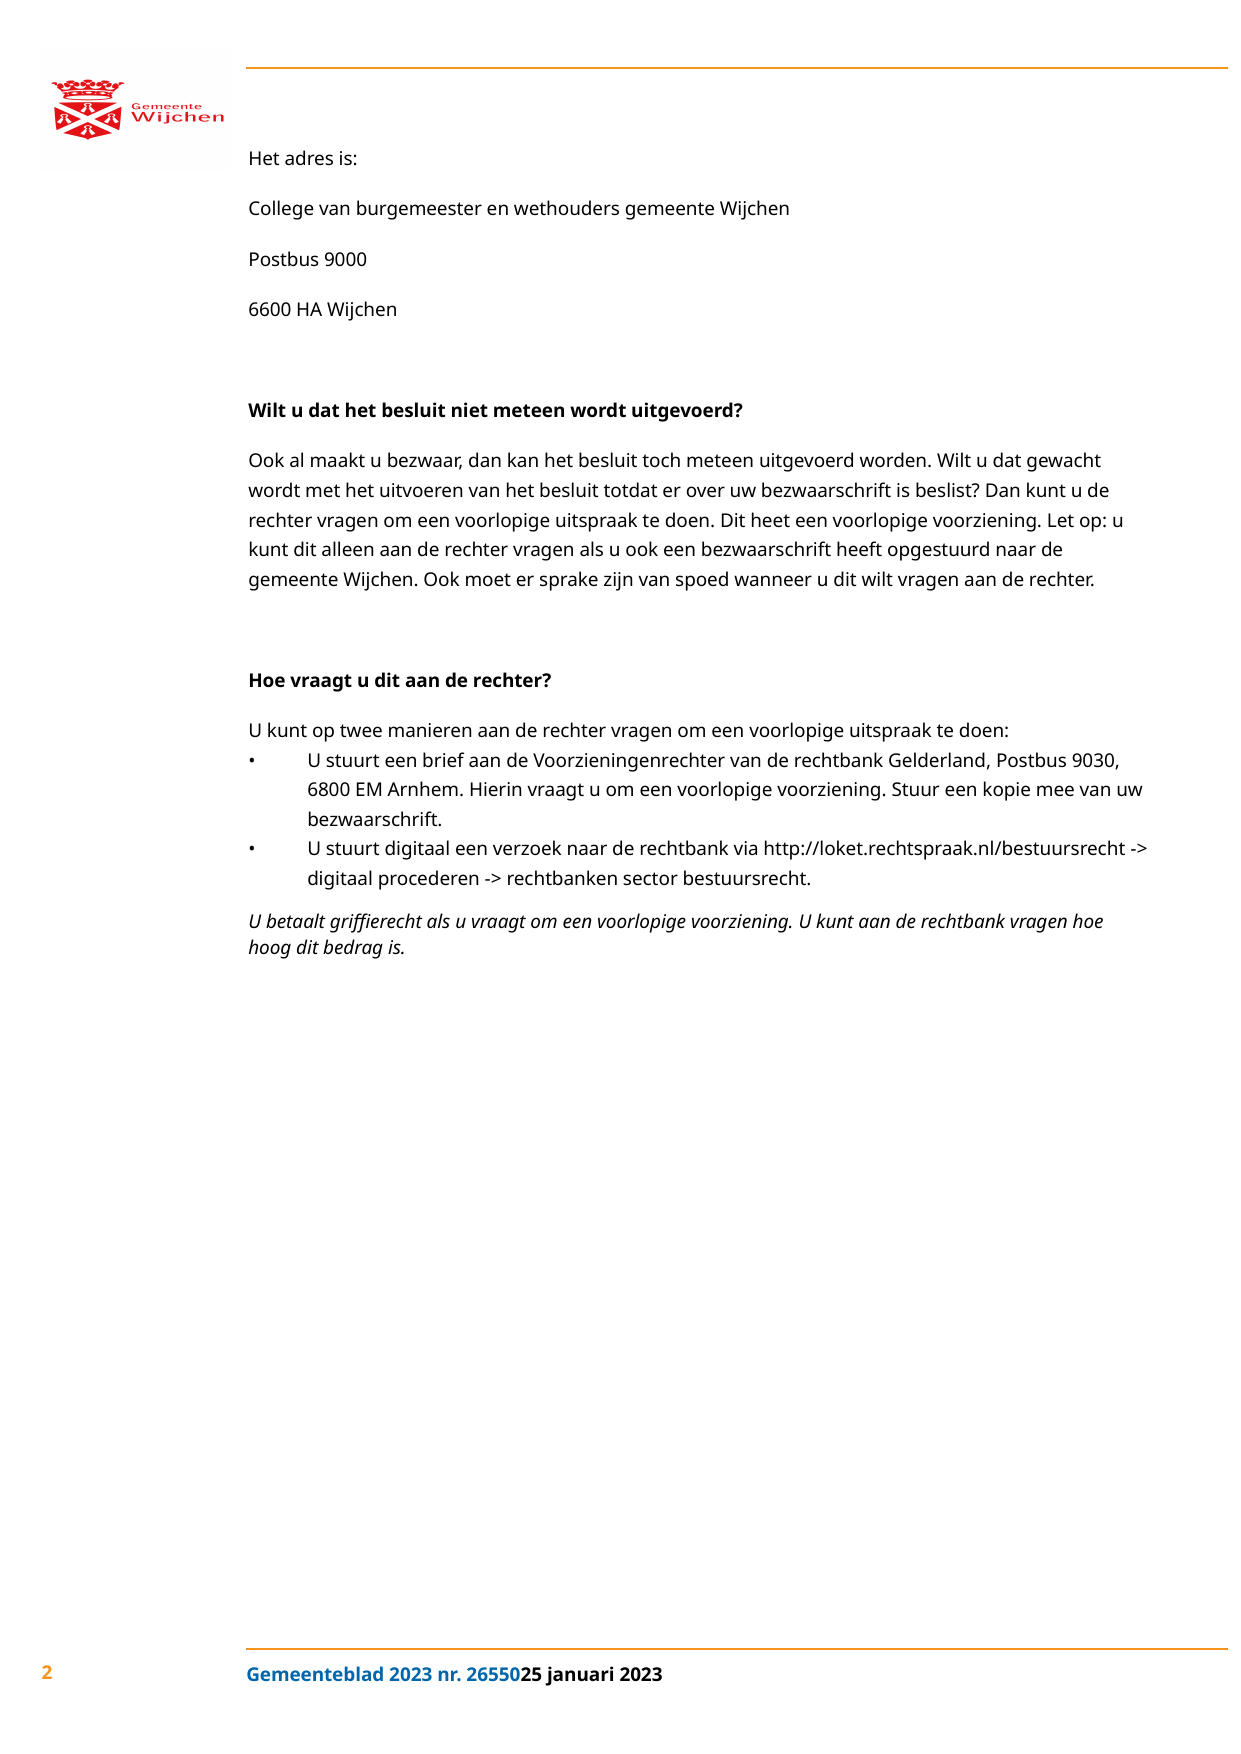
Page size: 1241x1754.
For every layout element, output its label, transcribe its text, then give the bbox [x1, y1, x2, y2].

text College van burgemeester en wethouders gemeente Wijchen [248, 196, 1152, 221]
list U stuurt een brief aan de Voorzieningenrechter van de rechtbank Gelderland, Postbus 9030, 6800 EM Arnhem. Hierin vraagt u om een voorlopige voorziening. Stuur een kopie mee van uw bezwaarschrift. [248, 747, 1152, 832]
text Postbus 9000 [248, 246, 1152, 272]
text Ook al maakt u bezwaar, dan kan het besluit toch meteen uitgevoerd worden. Wilt u dat gewacht wordt met het uitvoeren van het besluit totdat er over uw bezwaarschrift is beslist? Dan kunt u de rechter vragen om een voorlopige uitspraak te doen. Dit heet een voorlopige voorziening. Let op: u kunt dit alleen aan de rechter vragen als u ook een bezwaarschrift heeft opgestuurd naar de gemeente Wijchen. Ook moet er sprake zijn van spoed wanneer u dit wilt vragen aan de rechter. [248, 448, 1152, 592]
text Het adres is: [248, 145, 1152, 171]
picture [41, 47, 231, 172]
text Hoe vraagt u dit aan de rechter? [248, 667, 1152, 693]
text Wilt u dat het besluit niet meteen wordt uitgevoerd? [248, 397, 1152, 423]
list U stuurt digitaal een verzoek naar de rechtbank via http://loket.rechtspraak.nl/bestuursrecht -> digitaal procederen -> rechtbanken sector bestuursrecht. [248, 836, 1152, 891]
text U betaalt griffierecht als u vraagt om een voorlopige voorziening. U kunt aan de rechtbank vragen hoe hoog dit bedrag is. [248, 908, 1152, 960]
text U kunt op twee manieren aan de rechter vragen om een voorlopige uitspraak te doen: [248, 717, 1152, 743]
text 6600 HA Wijchen [248, 296, 1152, 322]
